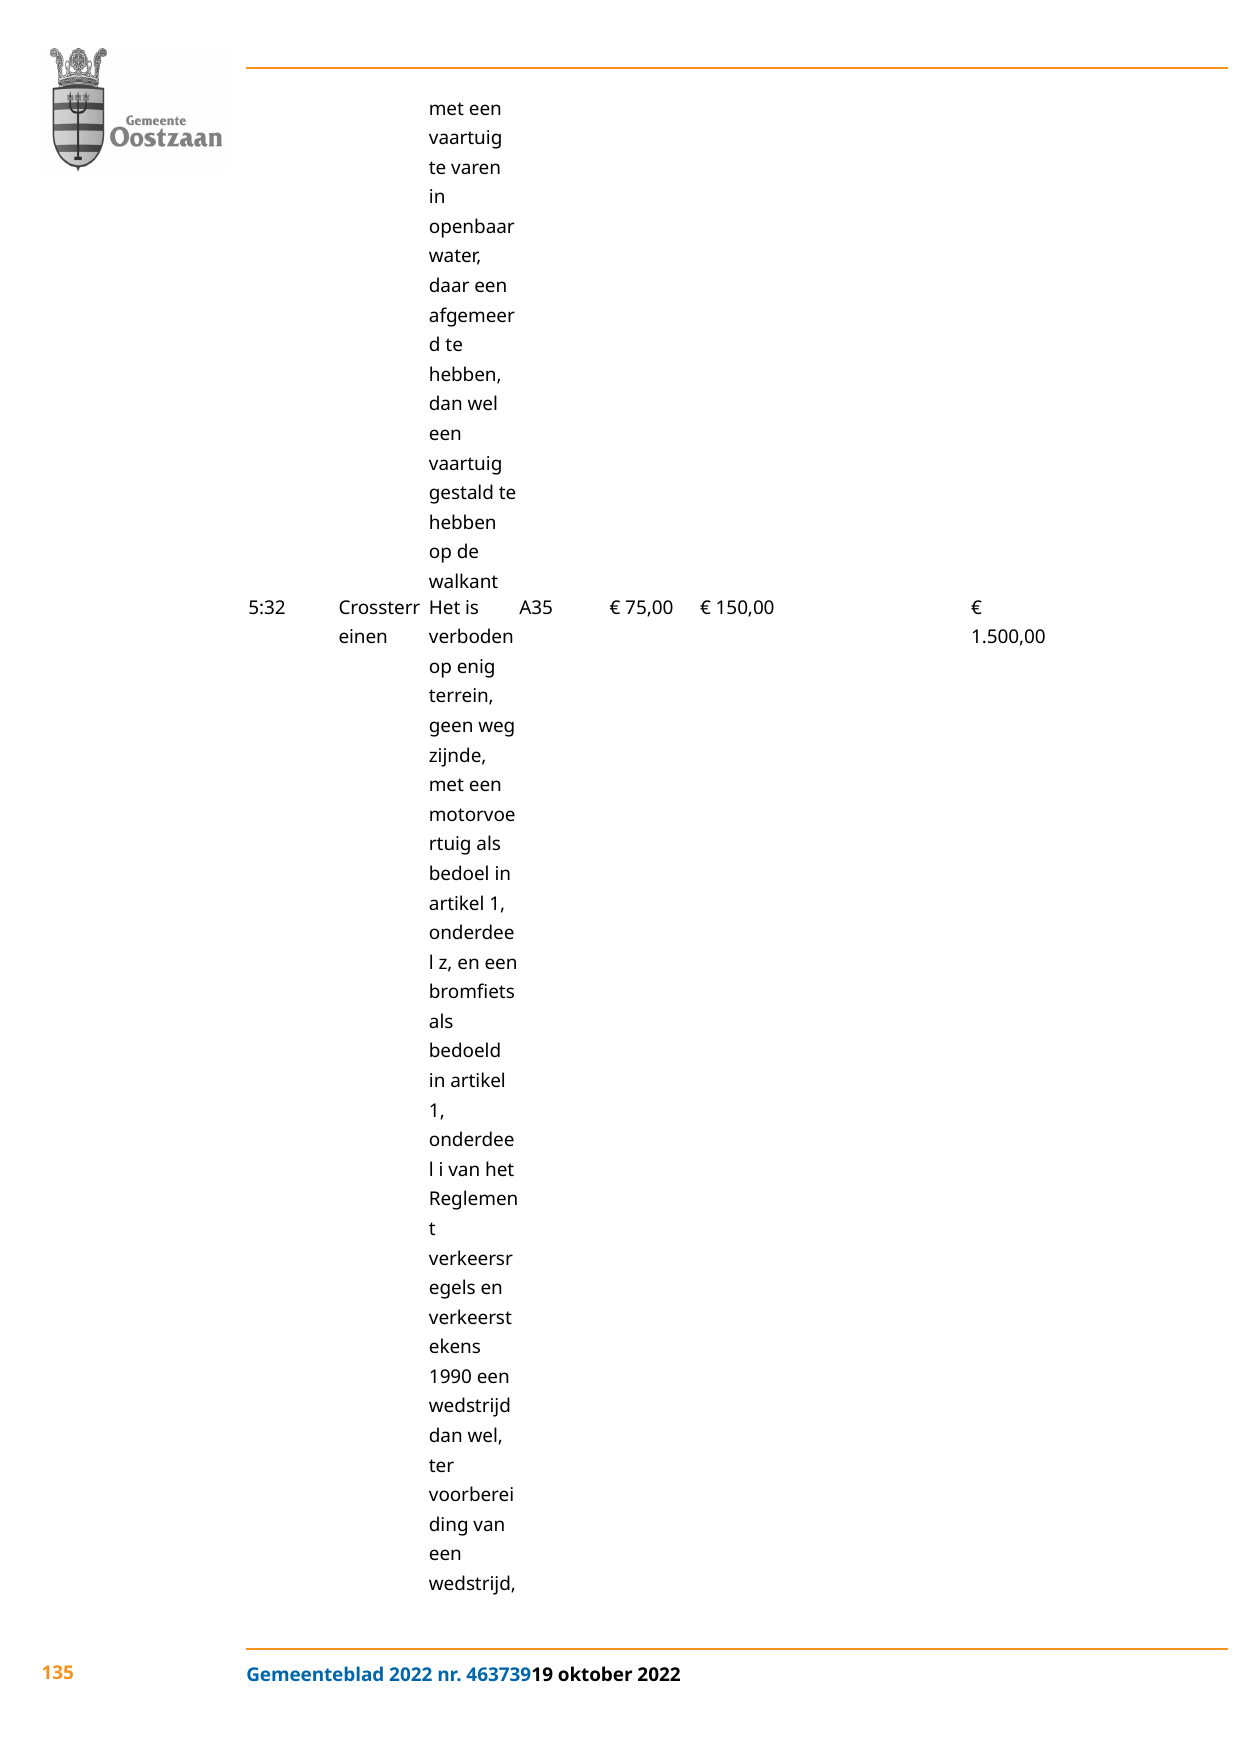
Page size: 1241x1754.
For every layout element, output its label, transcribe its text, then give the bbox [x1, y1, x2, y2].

table_cell € 150,00 [700, 594, 971, 1596]
table_cell [338, 95, 429, 594]
table_cell [519, 95, 609, 594]
table_cell € 75,00 [609, 594, 700, 1596]
picture [41, 47, 231, 172]
table_cell [609, 95, 700, 594]
table_cell Het is verboden op enig terrein, geen weg zijnde, met een motorvoertuig als bedoel in artikel 1, onderdeel z, en een bromfiets als bedoeld in artikel 1, onderdeel i van het Reglement verkeersregels en verkeerstekens 1990 een wedstrijd dan wel, ter voorbereiding van een wedstrijd, [429, 594, 519, 1596]
table_cell [700, 95, 971, 594]
table_cell [971, 95, 1061, 594]
table_cell met een vaartuig te varen in openbaar water, daar een afgemeerd te hebben, dan wel een vaartuig gestald te hebben op de walkant [429, 95, 519, 594]
table_cell A35 [519, 594, 609, 1596]
table_cell € 1.500,00 [971, 594, 1061, 1596]
table_cell 5:32 [248, 594, 338, 1596]
table_cell [248, 95, 338, 594]
table_cell Crossterreinen [338, 594, 429, 1596]
